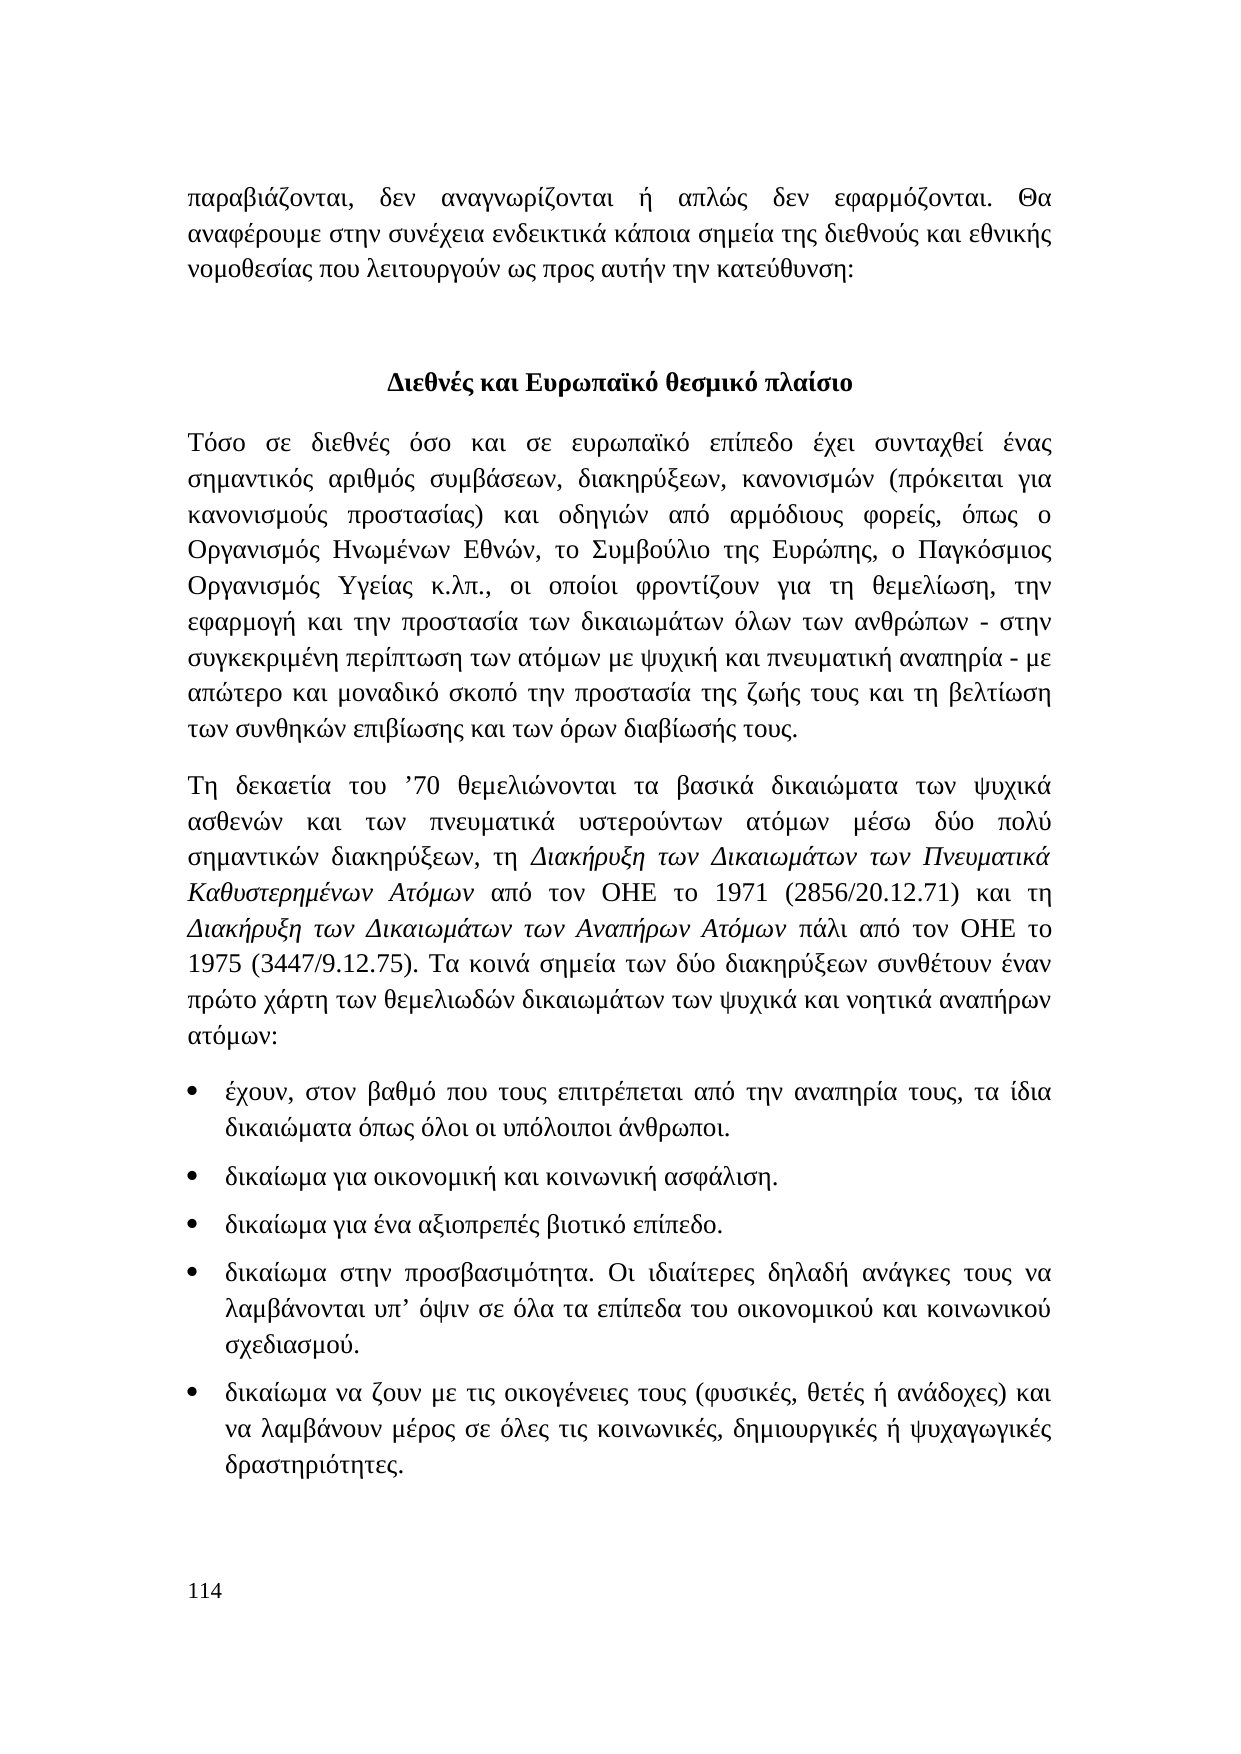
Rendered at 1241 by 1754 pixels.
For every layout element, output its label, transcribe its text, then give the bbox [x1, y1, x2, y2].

list δικαίωμα στην προσβασιμότητα. Οι ιδιαίτερες δηλαδή ανάγκες τους να λαμβάνονται υπ’ όψιν σε όλα τα επίπεδα του οικονομικού και κοινωνικού σχεδιασμού. [187, 1256, 1053, 1359]
text Τη δεκαετία του ’70 θεμελιώνονται τα βασικά δικαιώματα των ψυχικά ασθενών και των πνευματικά υστερούντων ατόμων μέσω δύο πολύ σημαντικών διακηρύξεων, τη Διακήρυξη των Δικαιωμάτων των Πνευματικά Καθυστερημένων Ατόμων από τον ΟΗΕ το 1971 (2856/20.12.71) και τη Διακήρυξη των Δικαιωμάτων των Αναπήρων Ατόμων πάλι από τον ΟΗΕ το 1975 (3447/9.12.75). Τα κοινά σημεία των δύο διακηρύξεων συνθέτουν έναν πρώτο χάρτη των θεμελιωδών δικαιωμάτων των ψυχικά και νοητικά αναπήρων ατόμων: [187, 769, 1053, 1050]
text παραβιάζονται, δεν αναγνωρίζονται ή απλώς δεν εφαρμόζονται. Θα αναφέρουμε στην συνέχεια ενδεικτικά κάποια σημεία της διεθνούς και εθνικής νομοθεσίας που λειτουργούν ως προς αυτήν την κατεύθυνση: [187, 181, 1053, 284]
subtitle Διεθνές και Ευρωπαϊκό θεσμικό πλαίσιο [187, 366, 1053, 397]
list δικαίωμα για οικονομική και κοινωνική ασφάλιση. [187, 1159, 1053, 1191]
list έχουν, στον βαθμό που τους επιτρέπεται από την αναπηρία τους, τα ίδια δικαιώματα όπως όλοι οι υπόλοιποι άνθρωποι. [187, 1076, 1053, 1142]
text Τόσο σε διεθνές όσο και σε ευρωπαϊκό επίπεδο έχει συνταχθεί ένας σημαντικός αριθμός συμβάσεων, διακηρύξεων, κανονισμών (πρόκειται για κανονισμούς προστασίας) και οδηγιών από αρμόδιους φορείς, όπως ο Οργανισμός Ηνωμένων Εθνών, το Συμβούλιο της Ευρώπης, ο Παγκόσμιος Οργανισμός Υγείας κ.λπ., οι οποίοι φροντίζουν για τη θεμελίωση, την εφαρμογή και την προστασία των δικαιωμάτων όλων των ανθρώπων - στην συγκεκριμένη περίπτωση των ατόμων με ψυχική και πνευματική αναπηρία - με απώτερο και μοναδικό σκοπό την προστασία της ζωής τους και τη βελτίωση των συνθηκών επιβίωσης και των όρων διαβίωσής τους. [187, 426, 1053, 743]
list δικαίωμα για ένα αξιοπρεπές βιοτικό επίπεδο. [187, 1208, 1053, 1239]
list δικαίωμα να ζουν με τις οικογένειες τους (φυσικές, θετές ή ανάδοχες) και να λαμβάνουν μέρος σε όλες τις κοινωνικές, δημιουργικές ή ψυχαγωγικές δραστηριότητες. [187, 1376, 1053, 1479]
